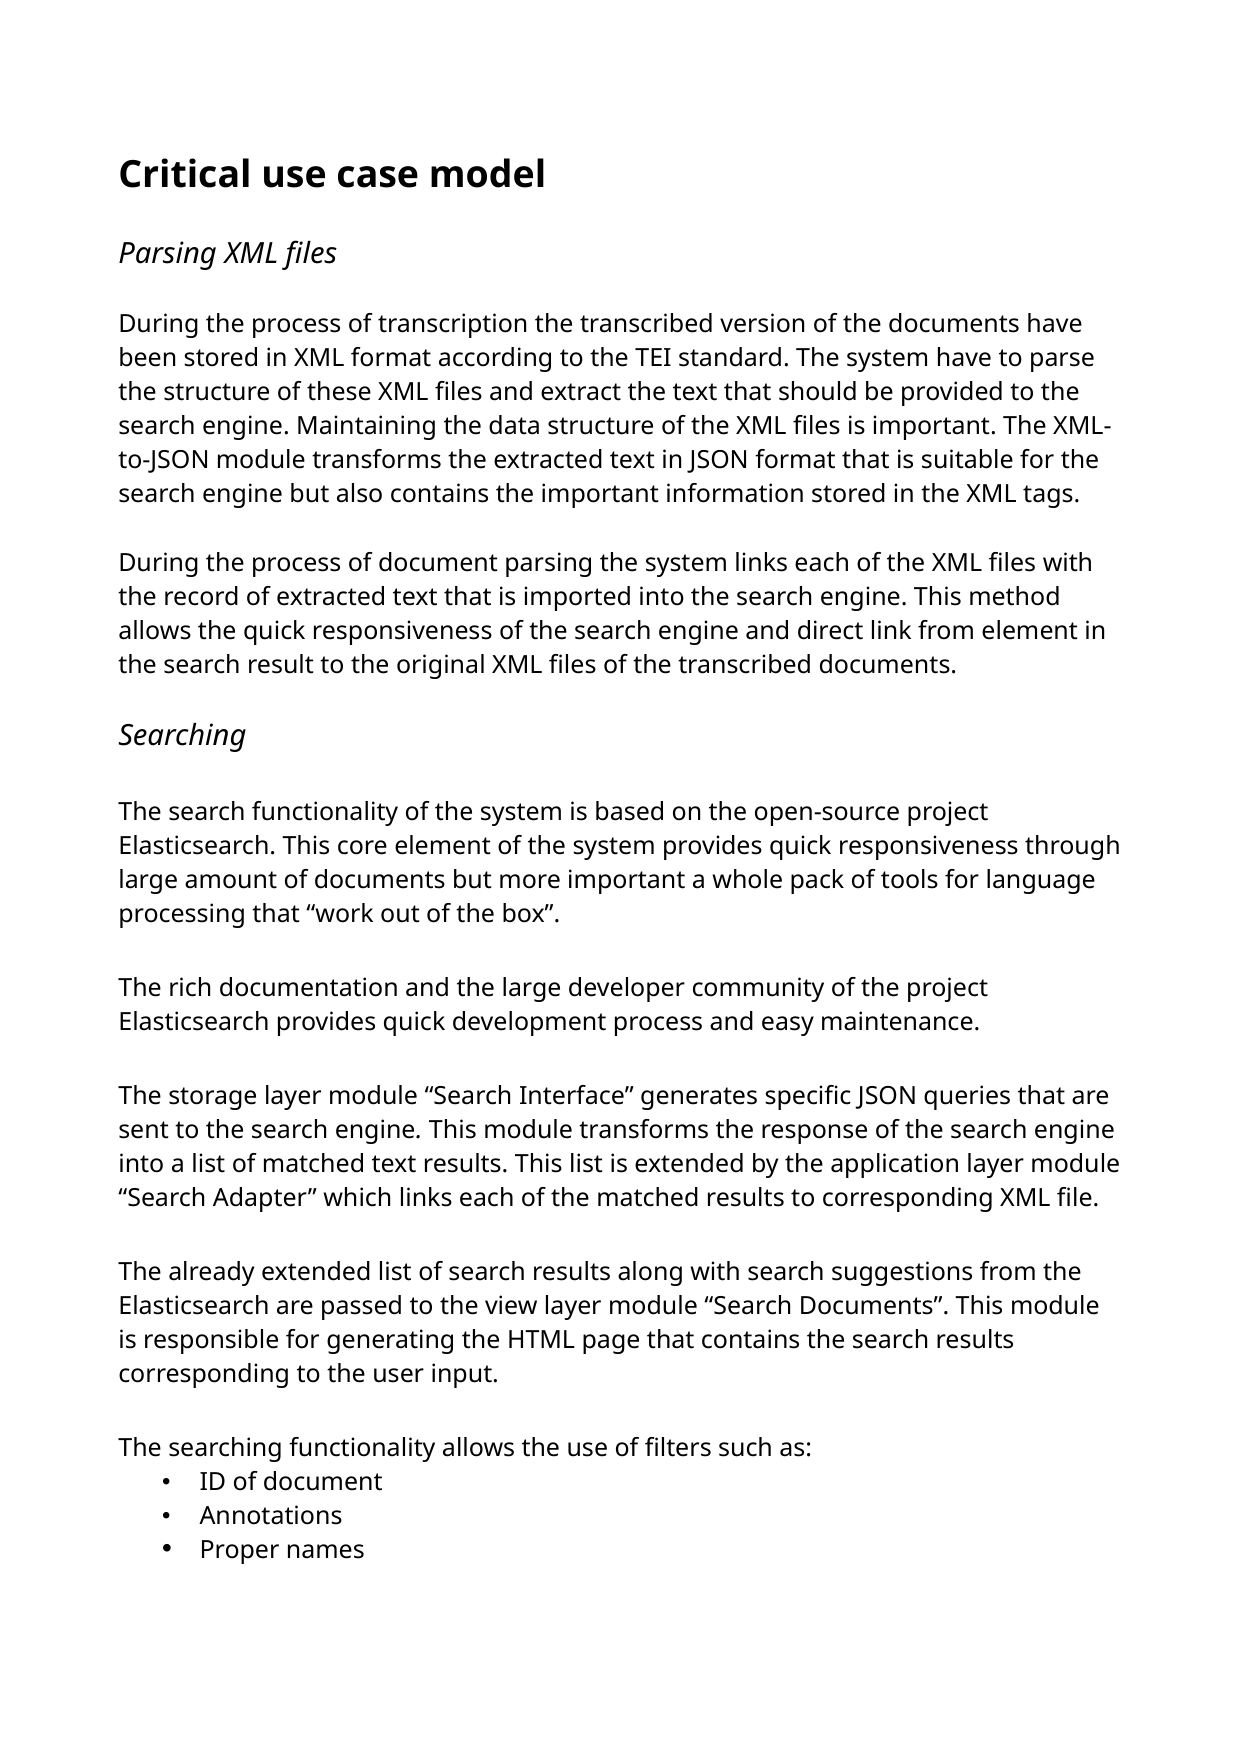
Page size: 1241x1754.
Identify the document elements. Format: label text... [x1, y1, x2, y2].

list ID of document [162, 1463, 1122, 1498]
list Proper names [162, 1532, 1122, 1566]
text During the process of document parsing the system links each of the XML files with the record of extracted text that is imported into the search engine. This method allows the quick responsiveness of the search engine and direct link from element in the search result to the original XML files of the transcribed documents. [118, 544, 1122, 680]
text The search functionality of the system is based on the open-source project Elasticsearch. This core element of the system provides quick responsiveness through large amount of documents but more important a whole pack of tools for language processing that “work out of the box”. [118, 794, 1122, 930]
text Searching [118, 714, 1122, 754]
text The rich documentation and the large developer community of the project Elasticsearch provides quick development process and easy maintenance. [118, 970, 1122, 1038]
text Critical use case model [118, 147, 1122, 198]
text During the process of transcription the transcribed version of the documents have been stored in XML format according to the TEI standard. The system have to parse the structure of these XML files and extract the text that should be provided to the search engine. Maintaining the data structure of the XML files is important. The XML-to-JSON module transforms the extracted text in JSON format that is suitable for the search engine but also contains the important information stored in the XML tags. [118, 306, 1122, 510]
text The storage layer module “Search Interface” generates specific JSON queries that are sent to the search engine. This module transforms the response of the search engine into a list of matched text results. This list is extended by the application layer module “Search Adapter” which links each of the matched results to corresponding XML file. [118, 1078, 1122, 1214]
text Parsing XML files [118, 232, 1122, 272]
text The already extended list of search results along with search suggestions from the Elasticsearch are passed to the view layer module “Search Documents”. This module is responsible for generating the HTML page that contains the search results corresponding to the user input. [118, 1253, 1122, 1390]
text The searching functionality allows the use of filters such as: [118, 1429, 1122, 1463]
list Annotations [162, 1498, 1122, 1532]
